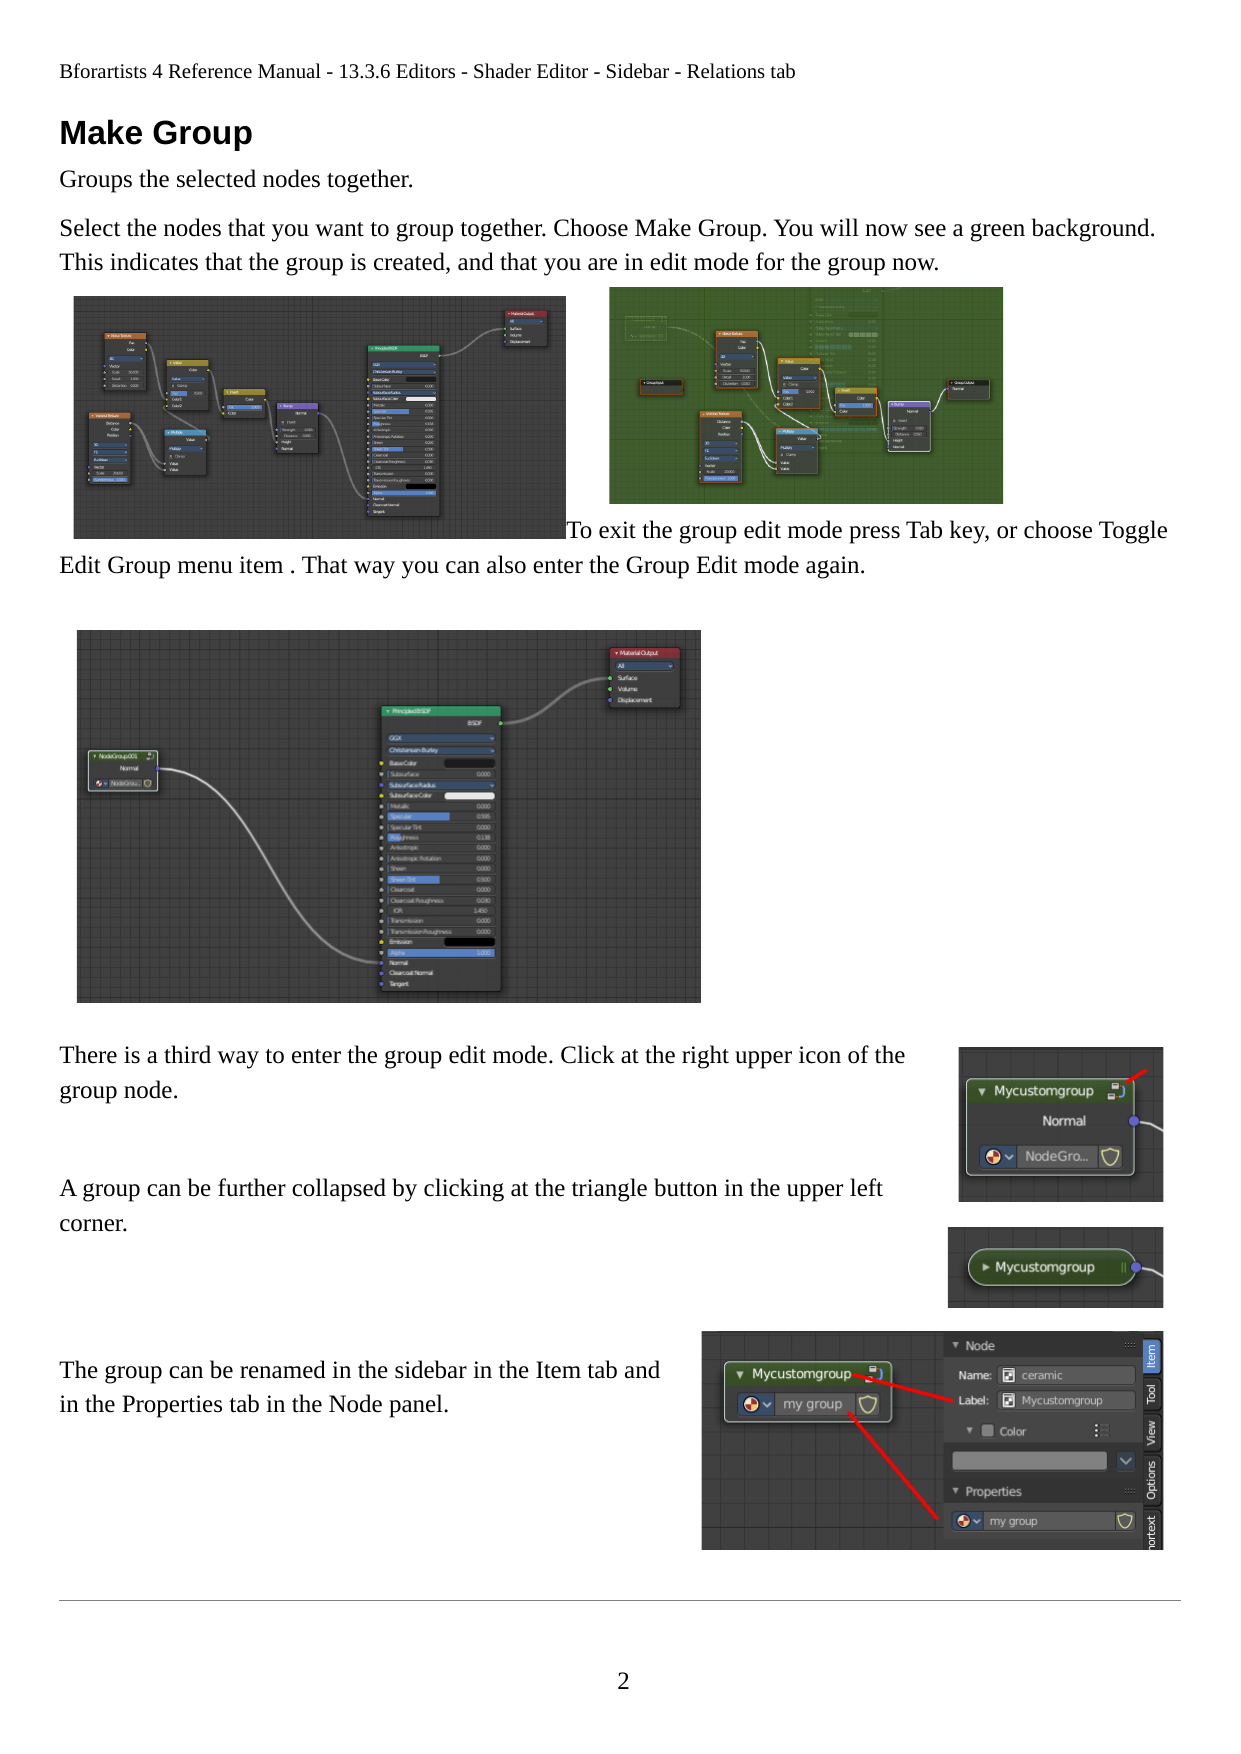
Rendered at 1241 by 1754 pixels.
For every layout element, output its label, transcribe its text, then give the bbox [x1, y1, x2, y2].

picture [947, 1227, 1164, 1308]
text A group can be further collapsed by clicking at the triangle button in the upper left corner. [59, 1173, 1181, 1236]
picture [701, 1331, 1164, 1550]
picture [958, 1047, 1164, 1202]
picture [76, 630, 701, 1003]
text To exit the group edit mode press Tab key, or choose Toggle Edit Group menu item . That way you can also enter the Group Edit mode again. [59, 516, 1181, 579]
text Select the nodes that you want to group together. Choose Make Group. You will now see a green background. This indicates that the group is created, and that you are in edit mode for the group now. [59, 213, 1181, 276]
picture [609, 287, 1004, 504]
text The group can be renamed in the sidebar in the Item tab and in the Properties tab in the Node panel. [59, 1355, 701, 1418]
subtitle Make Group [59, 113, 1181, 151]
text There is a third way to enter the group edit mode. Click at the right upper icon of the group node. [59, 1041, 1181, 1104]
text Groups the selected nodes together. [59, 164, 1181, 192]
picture [73, 296, 566, 539]
